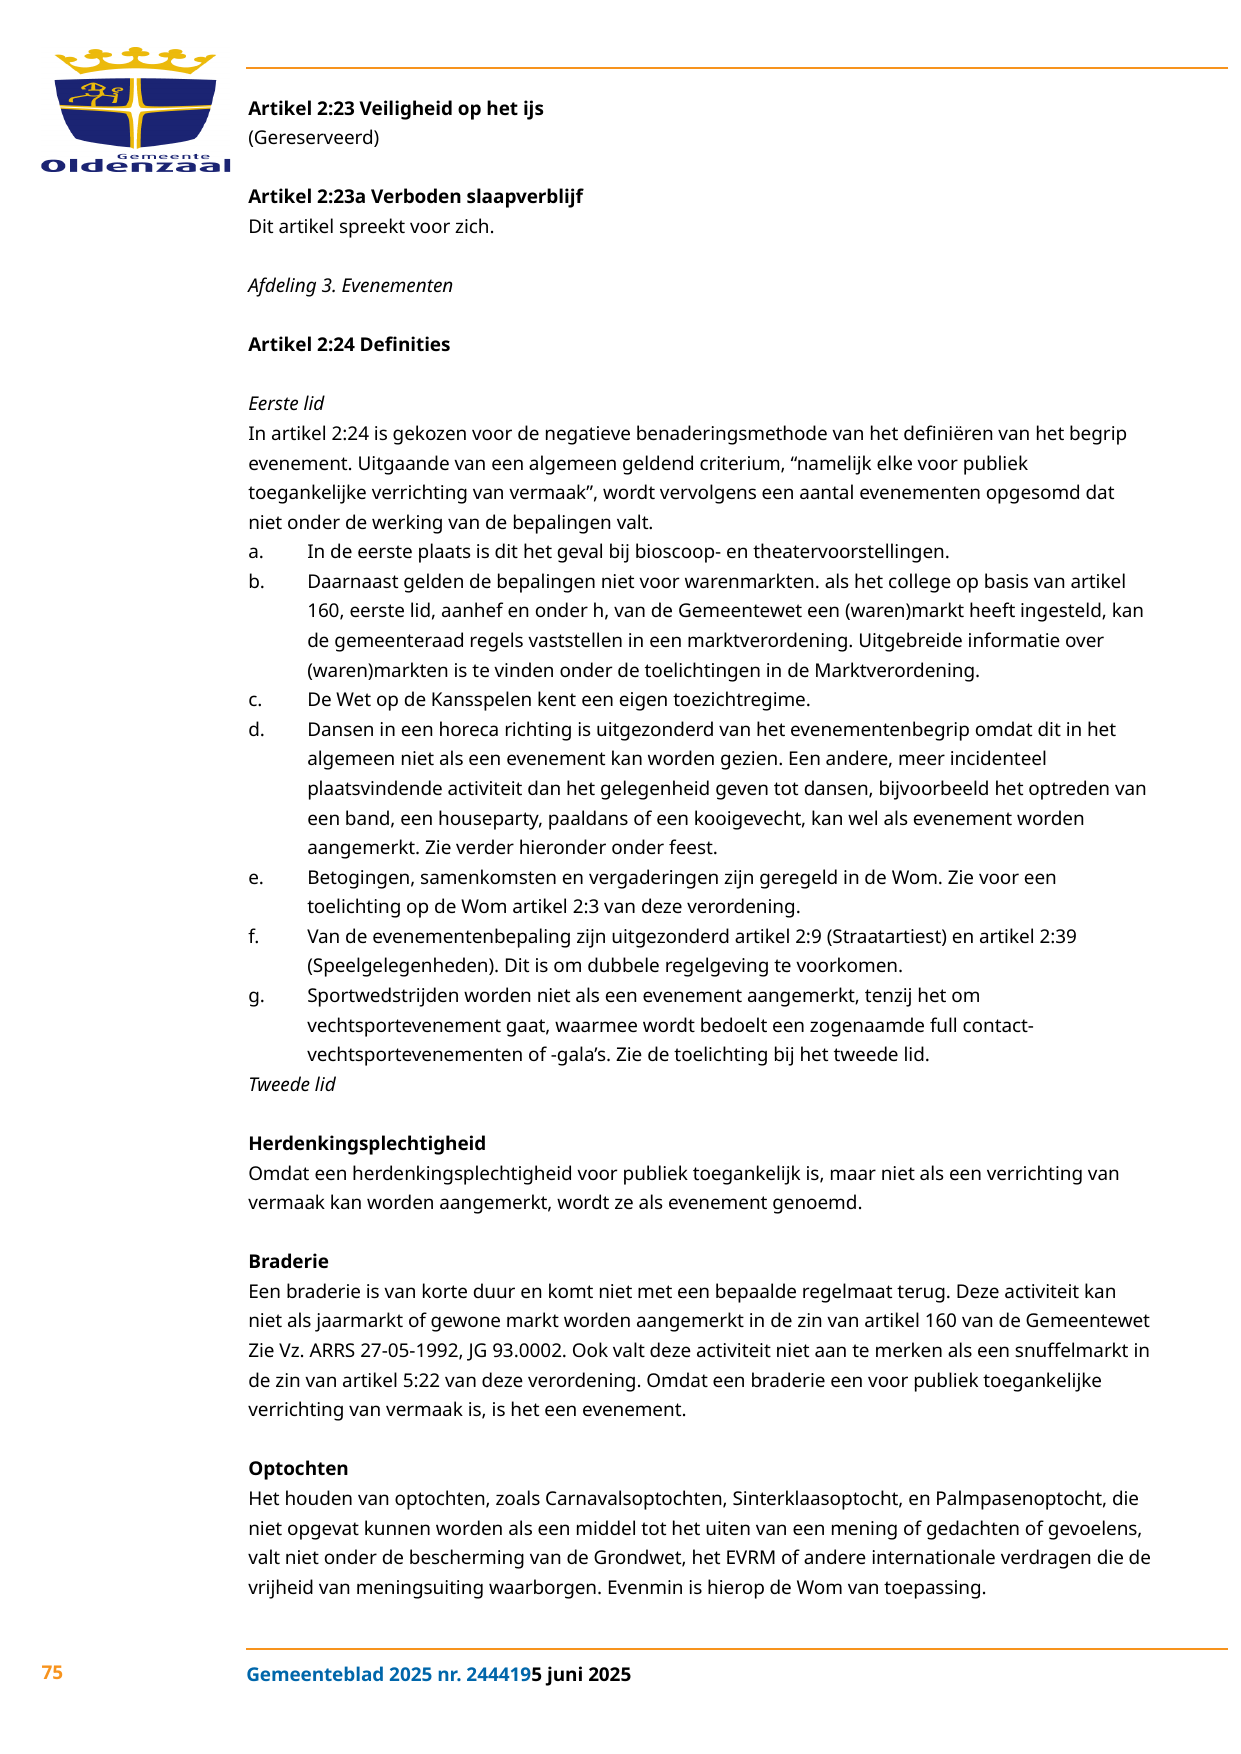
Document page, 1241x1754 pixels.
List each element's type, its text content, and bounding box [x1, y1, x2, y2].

text Tweede lid [248, 1071, 1152, 1097]
text Afdeling 3. Evenementen [248, 272, 1152, 298]
list Dansen in een horeca richting is uitgezonderd van het evenementenbegrip omdat dit in het algemeen niet als een evenement kan worden gezien. Een andere, meer incidenteel plaatsvindende activiteit dan het gelegenheid geven tot dansen, bijvoorbeeld het optreden van een band, een houseparty, paaldans of een kooigevecht, kan wel als evenement worden aangemerkt. Zie verder hieronder onder feest. [248, 716, 1152, 860]
text Herdenkingsplechtigheid [248, 1130, 1152, 1156]
picture [41, 47, 231, 172]
text Artikel 2:23 Veiligheid op het ijs [248, 95, 1152, 121]
text Braderie [248, 1248, 1152, 1274]
text Optochten [248, 1456, 1152, 1481]
text Dit artikel spreekt voor zich. [248, 213, 1152, 239]
text Een braderie is van korte duur en komt niet met een bepaalde regelmaat terug. Deze activiteit kan niet als jaarmarkt of gewone markt worden aangemerkt in de zin van artikel 160 van de Gemeentewet Zie Vz. ARRS 27-05-1992, JG 93.0002. Ook valt deze activiteit niet aan te merken als een snuffelmarkt in de zin van artikel 5:22 van deze verordening. Omdat een braderie een voor publiek toegankelijke verrichting van vermaak is, is het een evenement. [248, 1278, 1152, 1422]
text Artikel 2:23a Verboden slaapverblijf [248, 183, 1152, 209]
list In de eerste plaats is dit het geval bij bioscoop- en theatervoorstellingen. [248, 538, 1152, 564]
list De Wet op de Kansspelen kent een eigen toezichtregime. [248, 686, 1152, 712]
list Daarnaast gelden de bepalingen niet voor warenmarkten. als het college op basis van artikel 160, eerste lid, aanhef en onder h, van de Gemeentewet een (waren)markt heeft ingesteld, kan de gemeenteraad regels vaststellen in een marktverordening. Uitgebreide informatie over (waren)markten is te vinden onder de toelichtingen in de Marktverordening. [248, 568, 1152, 683]
text Omdat een herdenkingsplechtigheid voor publiek toegankelijk is, maar niet als een verrichting van vermaak kan worden aangemerkt, wordt ze als evenement genoemd. [248, 1160, 1152, 1215]
text Artikel 2:24 Definities [248, 331, 1152, 357]
list Sportwedstrijden worden niet als een evenement aangemerkt, tenzij het om vechtsportevenement gaat, waarmee wordt bedoelt een zogenaamde full contact-vechtsportevenementen of -gala’s. Zie de toelichting bij het tweede lid. [248, 982, 1152, 1067]
list Betogingen, samenkomsten en vergaderingen zijn geregeld in de Wom. Zie voor een toelichting op de Wom artikel 2:3 van deze verordening. [248, 864, 1152, 919]
text (Gereserveerd) [248, 124, 1152, 150]
text Het houden van optochten, zoals Carnavalsoptochten, Sinterklaasoptocht, en Palmpasenoptocht, die niet opgevat kunnen worden als een middel tot het uiten van een mening of gedachten of gevoelens, valt niet onder de bescherming van de Grondwet, het EVRM of andere internationale verdragen die de vrijheid van meningsuiting waarborgen. Evenmin is hierop de Wom van toepassing. [248, 1485, 1152, 1600]
text Eerste lid [248, 391, 1152, 416]
text In artikel 2:24 is gekozen voor de negatieve benaderingsmethode van het definiëren van het begrip evenement. Uitgaande van een algemeen geldend criterium, “namelijk elke voor publiek toegankelijke verrichting van vermaak”, wordt vervolgens een aantal evenementen opgesomd dat niet onder de werking van de bepalingen valt. [248, 420, 1152, 535]
list Van de evenementenbepaling zijn uitgezonderd artikel 2:9 (Straatartiest) en artikel 2:39 (Speelgelegenheden). Dit is om dubbele regelgeving te voorkomen. [248, 923, 1152, 978]
